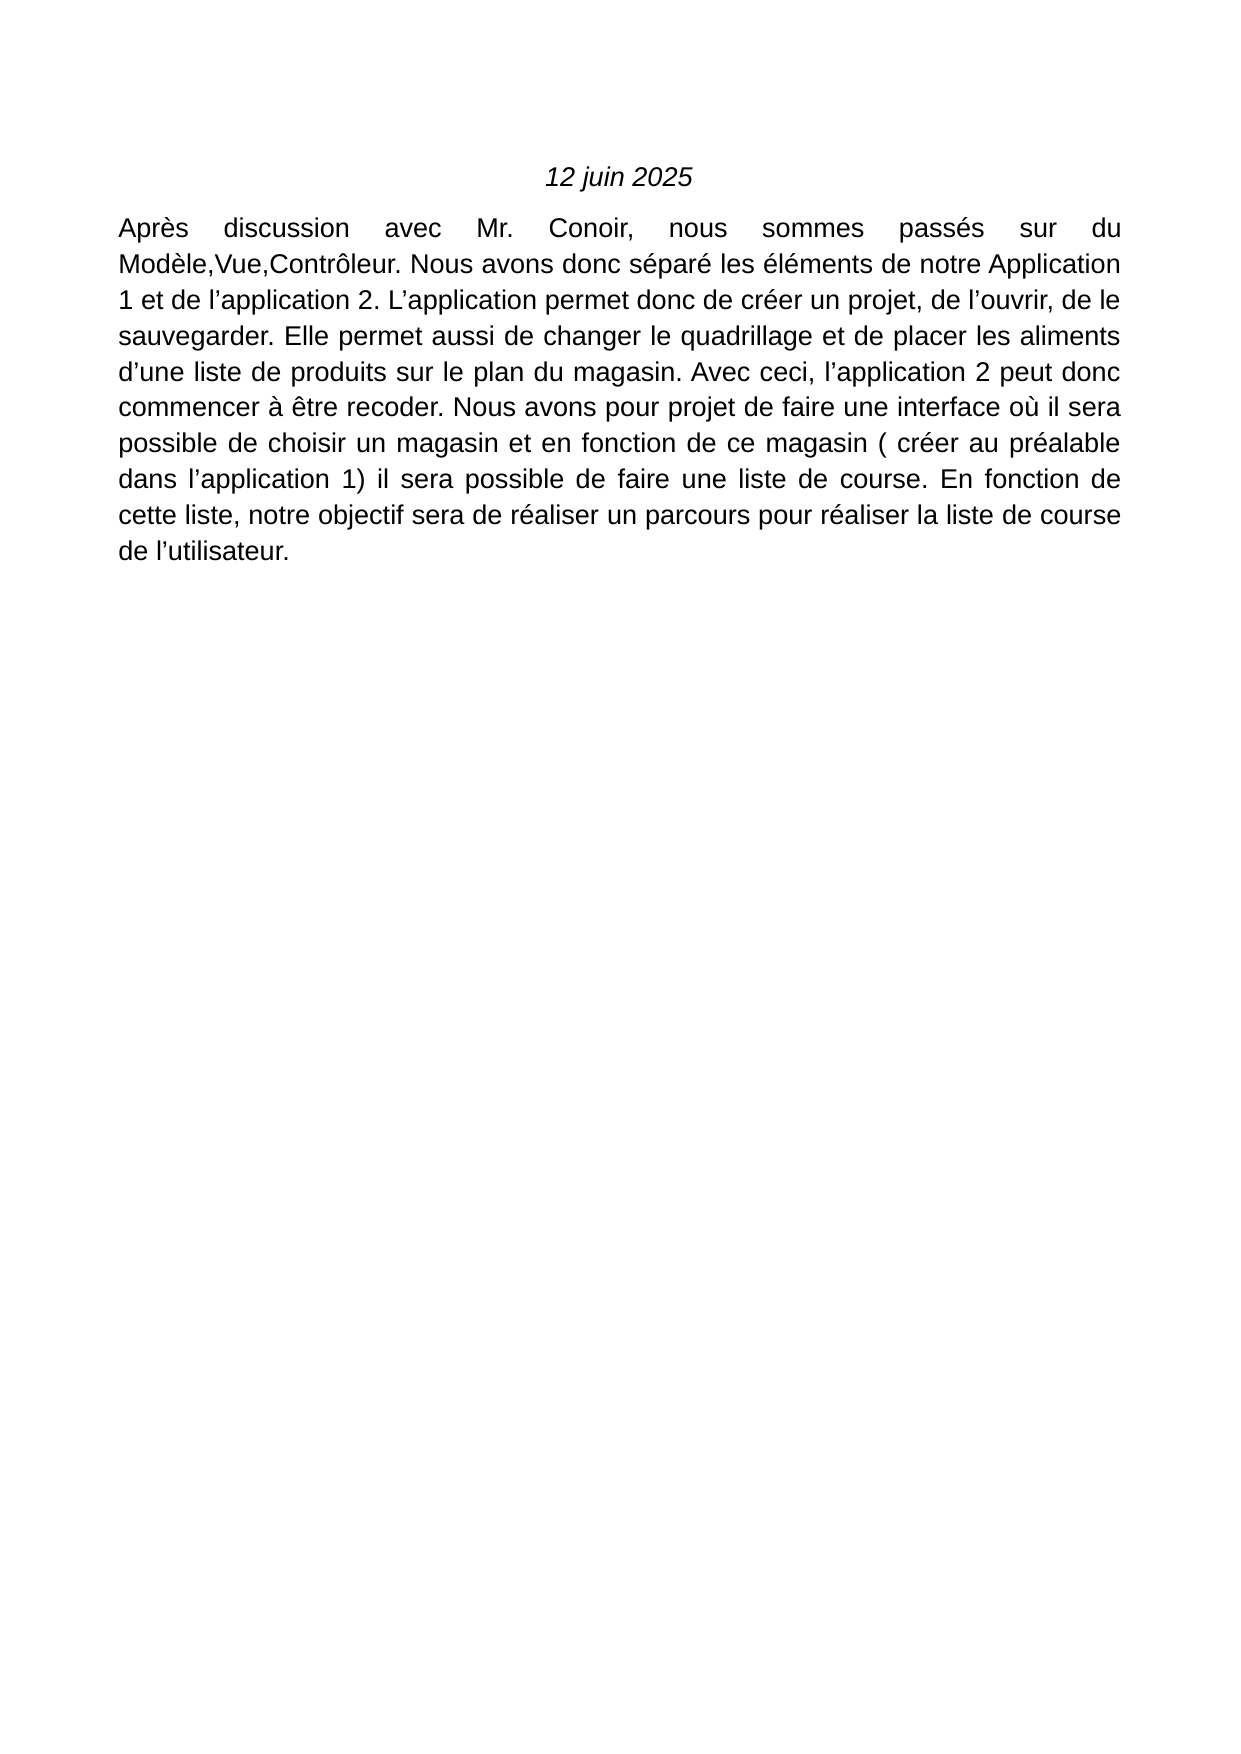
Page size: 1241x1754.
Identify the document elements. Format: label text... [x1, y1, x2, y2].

text Après discussion avec Mr. Conoir, nous sommes passés sur du Modèle,Vue,Contrôleur. Nous avons donc séparé les éléments de notre Application 1 et de l’application 2. L’application permet donc de créer un projet, de l’ouvrir, de le sauvegarder. Elle permet aussi de changer le quadrillage et de placer les aliments d’une liste de produits sur le plan du magasin. Avec ceci, l’application 2 peut donc commencer à être recoder. Nous avons pour projet de faire une interface où il sera possible de choisir un magasin et en fonction de ce magasin ( créer au préalable dans l’application 1) il sera possible de faire une liste de course. En fonction de cette liste, notre objectif sera de réaliser un parcours pour réaliser la liste de course de l’utilisateur. [118, 212, 1122, 566]
text 12 juin 2025 [118, 161, 1122, 192]
